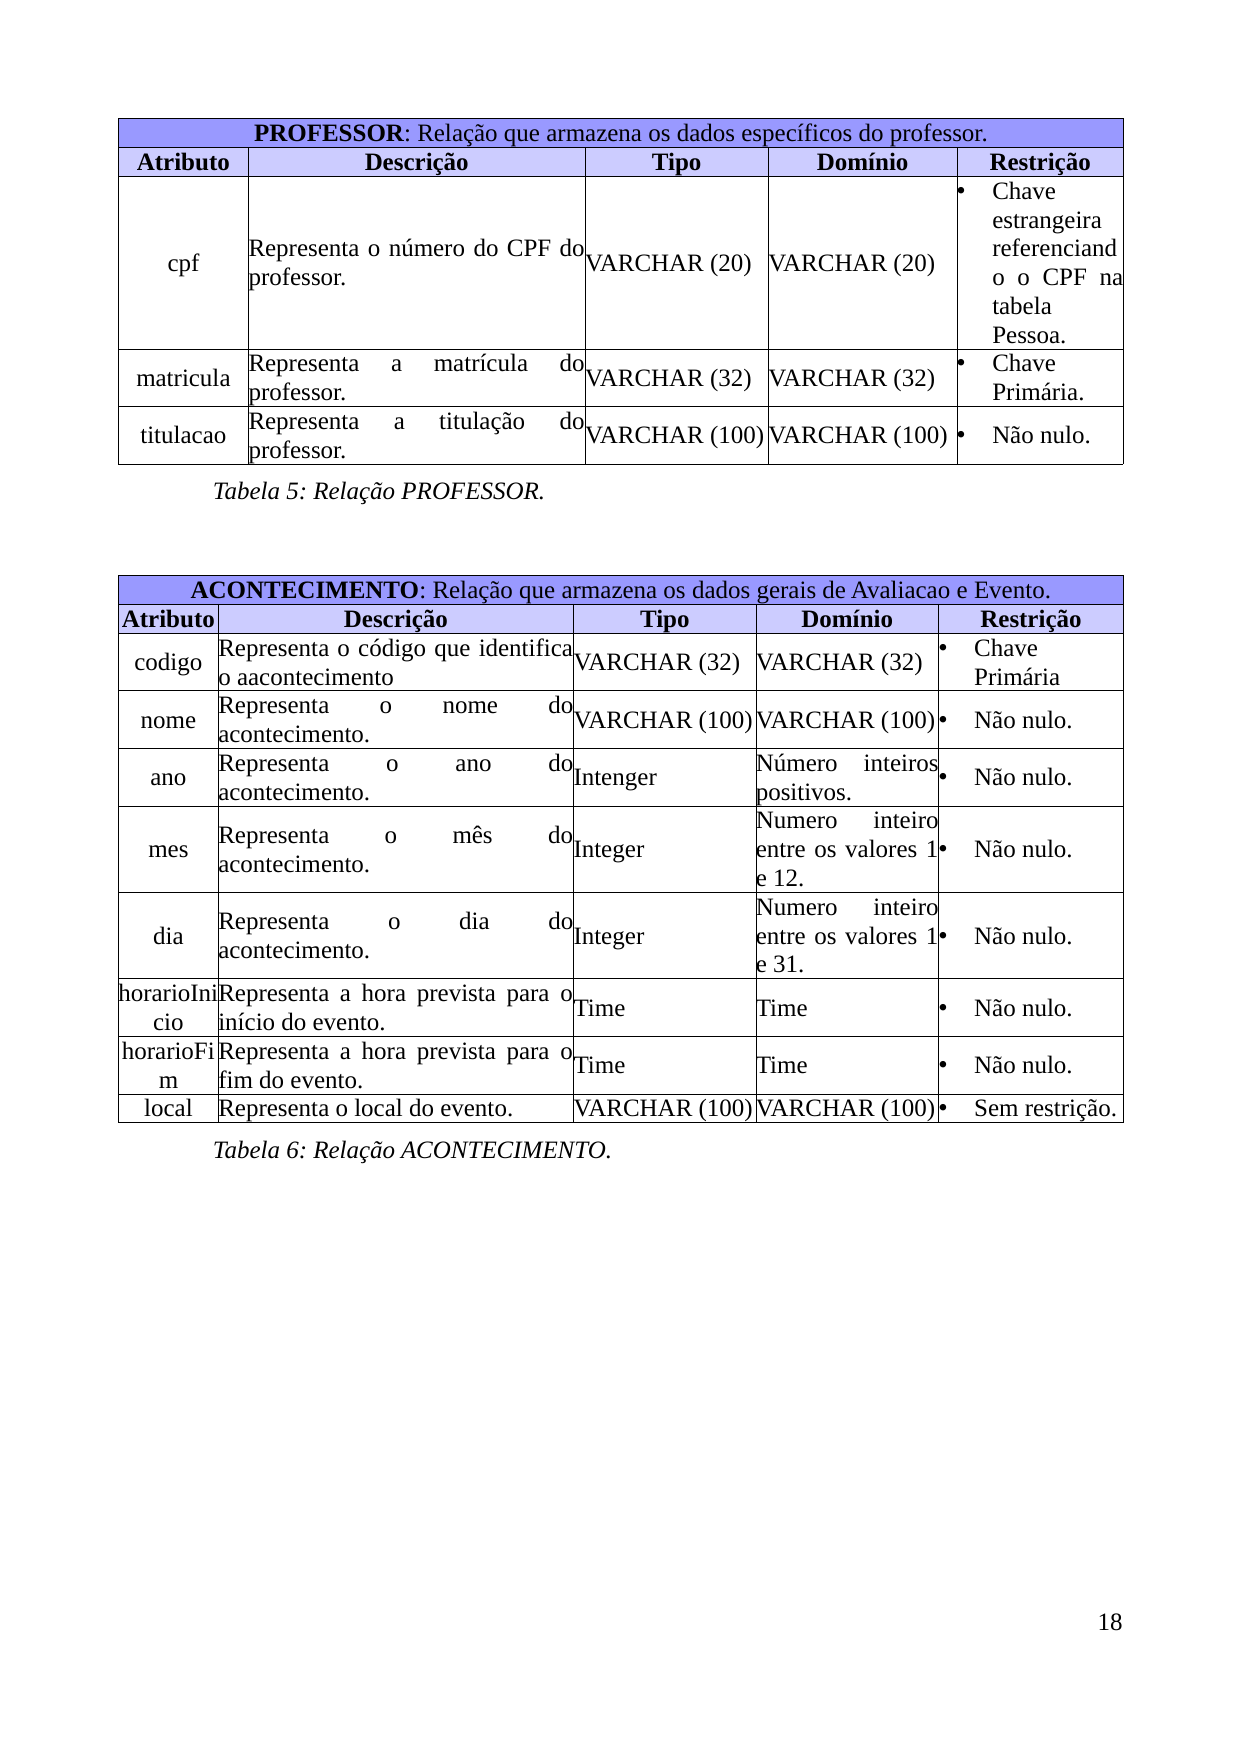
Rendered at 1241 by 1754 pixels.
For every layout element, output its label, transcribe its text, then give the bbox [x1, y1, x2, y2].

table_cell Representa o dia do acontecimento. [219, 893, 573, 978]
table_cell mes [119, 807, 218, 892]
table_cell Atributo [119, 148, 248, 176]
table_cell Chave Primária [939, 634, 1123, 690]
text Tabela 5: Relação PROFESSOR. [118, 476, 1122, 505]
table_cell Integer [574, 807, 756, 892]
table_cell VARCHAR (20) [586, 177, 768, 348]
table_cell Representa a matrícula do professor. [249, 350, 585, 406]
table_cell VARCHAR (100) [757, 1095, 938, 1122]
table_cell VARCHAR (100) [769, 407, 957, 464]
table_cell Time [757, 1037, 938, 1093]
table_cell Não nulo. [939, 1037, 1123, 1093]
table_cell matricula [119, 350, 248, 406]
table_cell Chave estrangeira referenciando o CPF na tabela Pessoa. [958, 177, 1123, 348]
table_cell cpf [119, 177, 248, 348]
table_cell VARCHAR (100) [586, 407, 768, 464]
table_cell Numero inteiro entre os valores 1 e 12. [757, 807, 938, 892]
table_cell Representa o código que identifica o aacontecimento [219, 634, 573, 690]
table_cell codigo [119, 634, 218, 690]
table_cell dia [119, 893, 218, 978]
table_cell Não nulo. [958, 407, 1123, 464]
table_cell Time [574, 1037, 756, 1093]
table_cell local [119, 1095, 218, 1122]
table_cell Domínio [769, 148, 957, 176]
table_cell Sem restrição. [939, 1095, 1123, 1122]
table_cell Descrição [219, 605, 573, 633]
table_cell VARCHAR (20) [769, 177, 957, 348]
table_cell Integer [574, 893, 756, 978]
table_cell Restrição [939, 605, 1123, 633]
table_cell VARCHAR (100) [574, 1095, 756, 1122]
table_cell VARCHAR (32) [574, 634, 756, 690]
table_cell Restrição [958, 148, 1123, 176]
table_cell VARCHAR (32) [769, 350, 957, 406]
table_cell Não nulo. [939, 807, 1123, 892]
text Tabela 6: Relação ACONTECIMENTO. [118, 1135, 1122, 1164]
table_cell VARCHAR (32) [586, 350, 768, 406]
table_cell Representa o nome do acontecimento. [219, 691, 573, 748]
table_cell Representa o local do evento. [219, 1095, 573, 1122]
table_cell horarioInicio [119, 979, 218, 1036]
table_cell Chave Primária. [958, 350, 1123, 406]
table_cell Não nulo. [939, 979, 1123, 1036]
table_cell horarioFim [119, 1037, 218, 1093]
table_cell titulacao [119, 407, 248, 464]
table_cell Time [574, 979, 756, 1036]
table_cell nome [119, 691, 218, 748]
table_cell Representa a hora prevista para o início do evento. [219, 979, 573, 1036]
table_cell Não nulo. [939, 893, 1123, 978]
table_cell Número inteiros positivos. [757, 749, 938, 806]
table_cell Não nulo. [939, 749, 1123, 806]
table_cell Representa o número do CPF do professor. [249, 177, 585, 348]
table_cell Representa a titulação do professor. [249, 407, 585, 464]
table_cell Tipo [586, 148, 768, 176]
table_cell ano [119, 749, 218, 806]
table_cell Atributo [119, 605, 218, 633]
table_cell Representa o mês do acontecimento. [219, 807, 573, 892]
table_cell Representa a hora prevista para o fim do evento. [219, 1037, 573, 1093]
table_cell Intenger [574, 749, 756, 806]
table_cell Domínio [757, 605, 938, 633]
table_cell VARCHAR (100) [574, 691, 756, 748]
table_cell VARCHAR (32) [757, 634, 938, 690]
table_cell Tipo [574, 605, 756, 633]
table_cell Time [757, 979, 938, 1036]
table_cell Representa o ano do acontecimento. [219, 749, 573, 806]
table_cell Descrição [249, 148, 585, 176]
table_cell Numero inteiro entre os valores 1 e 31. [757, 893, 938, 978]
table_cell VARCHAR (100) [757, 691, 938, 748]
table_cell Não nulo. [939, 691, 1123, 748]
